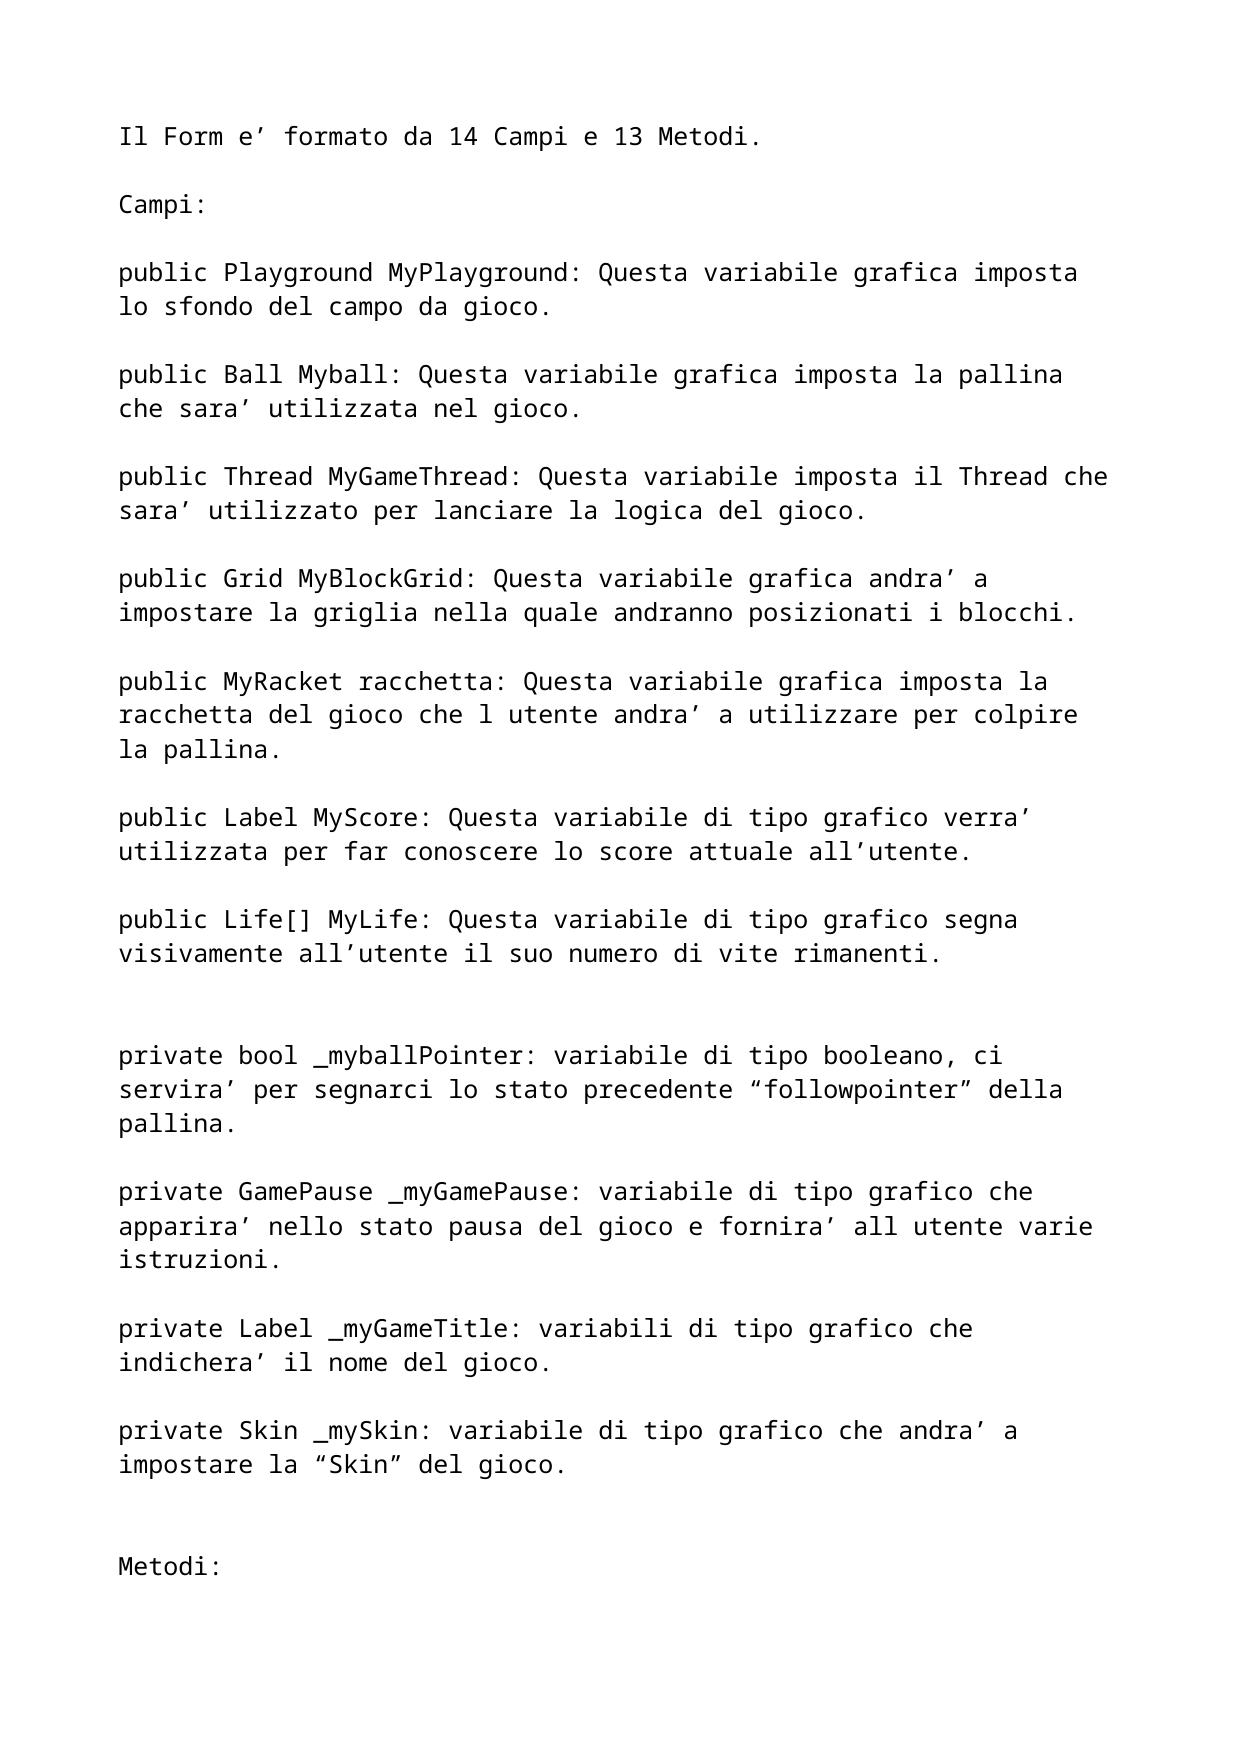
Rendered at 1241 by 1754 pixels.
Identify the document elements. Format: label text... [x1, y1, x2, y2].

text public Life[] MyLife: Questa variabile di tipo grafico segna visivamente all’utente il suo numero di vite rimanenti. [118, 902, 1122, 970]
text private Skin _mySkin: variabile di tipo grafico che andra’ a impostare la “Skin” del gioco. [118, 1412, 1122, 1481]
text private Label _myGameTitle: variabili di tipo grafico che indichera’ il nome del gioco. [118, 1310, 1122, 1378]
text public MyRacket racchetta: Questa variabile grafica imposta la racchetta del gioco che l utente andra’ a utilizzare per colpire la pallina. [118, 663, 1122, 765]
text public Playground MyPlayground: Questa variabile grafica imposta lo sfondo del campo da gioco. [118, 254, 1122, 322]
text private GamePause _myGamePause: variabile di tipo grafico che apparira’ nello stato pausa del gioco e fornira’ all utente varie istruzioni. [118, 1174, 1122, 1276]
text public Ball Myball: Questa variabile grafica imposta la pallina che sara’ utilizzata nel gioco. [118, 357, 1122, 425]
text public Thread MyGameThread: Questa variabile imposta il Thread che sara’ utilizzato per lanciare la logica del gioco. [118, 459, 1122, 527]
text public Grid MyBlockGrid: Questa variabile grafica andra’ a impostare la griglia nella quale andranno posizionati i blocchi. [118, 561, 1122, 629]
text public Label MyScore: Questa variabile di tipo grafico verra’ utilizzata per far conoscere lo score attuale all’utente. [118, 799, 1122, 867]
text Il Form e’ formato da 14 Campi e 13 Metodi. [118, 118, 1122, 152]
text private bool _myballPointer: variabile di tipo booleano, ci servira’ per segnarci lo stato precedente “followpointer” della pallina. [118, 1038, 1122, 1140]
text Campi: [118, 186, 1122, 220]
text Metodi: [118, 1549, 1122, 1583]
